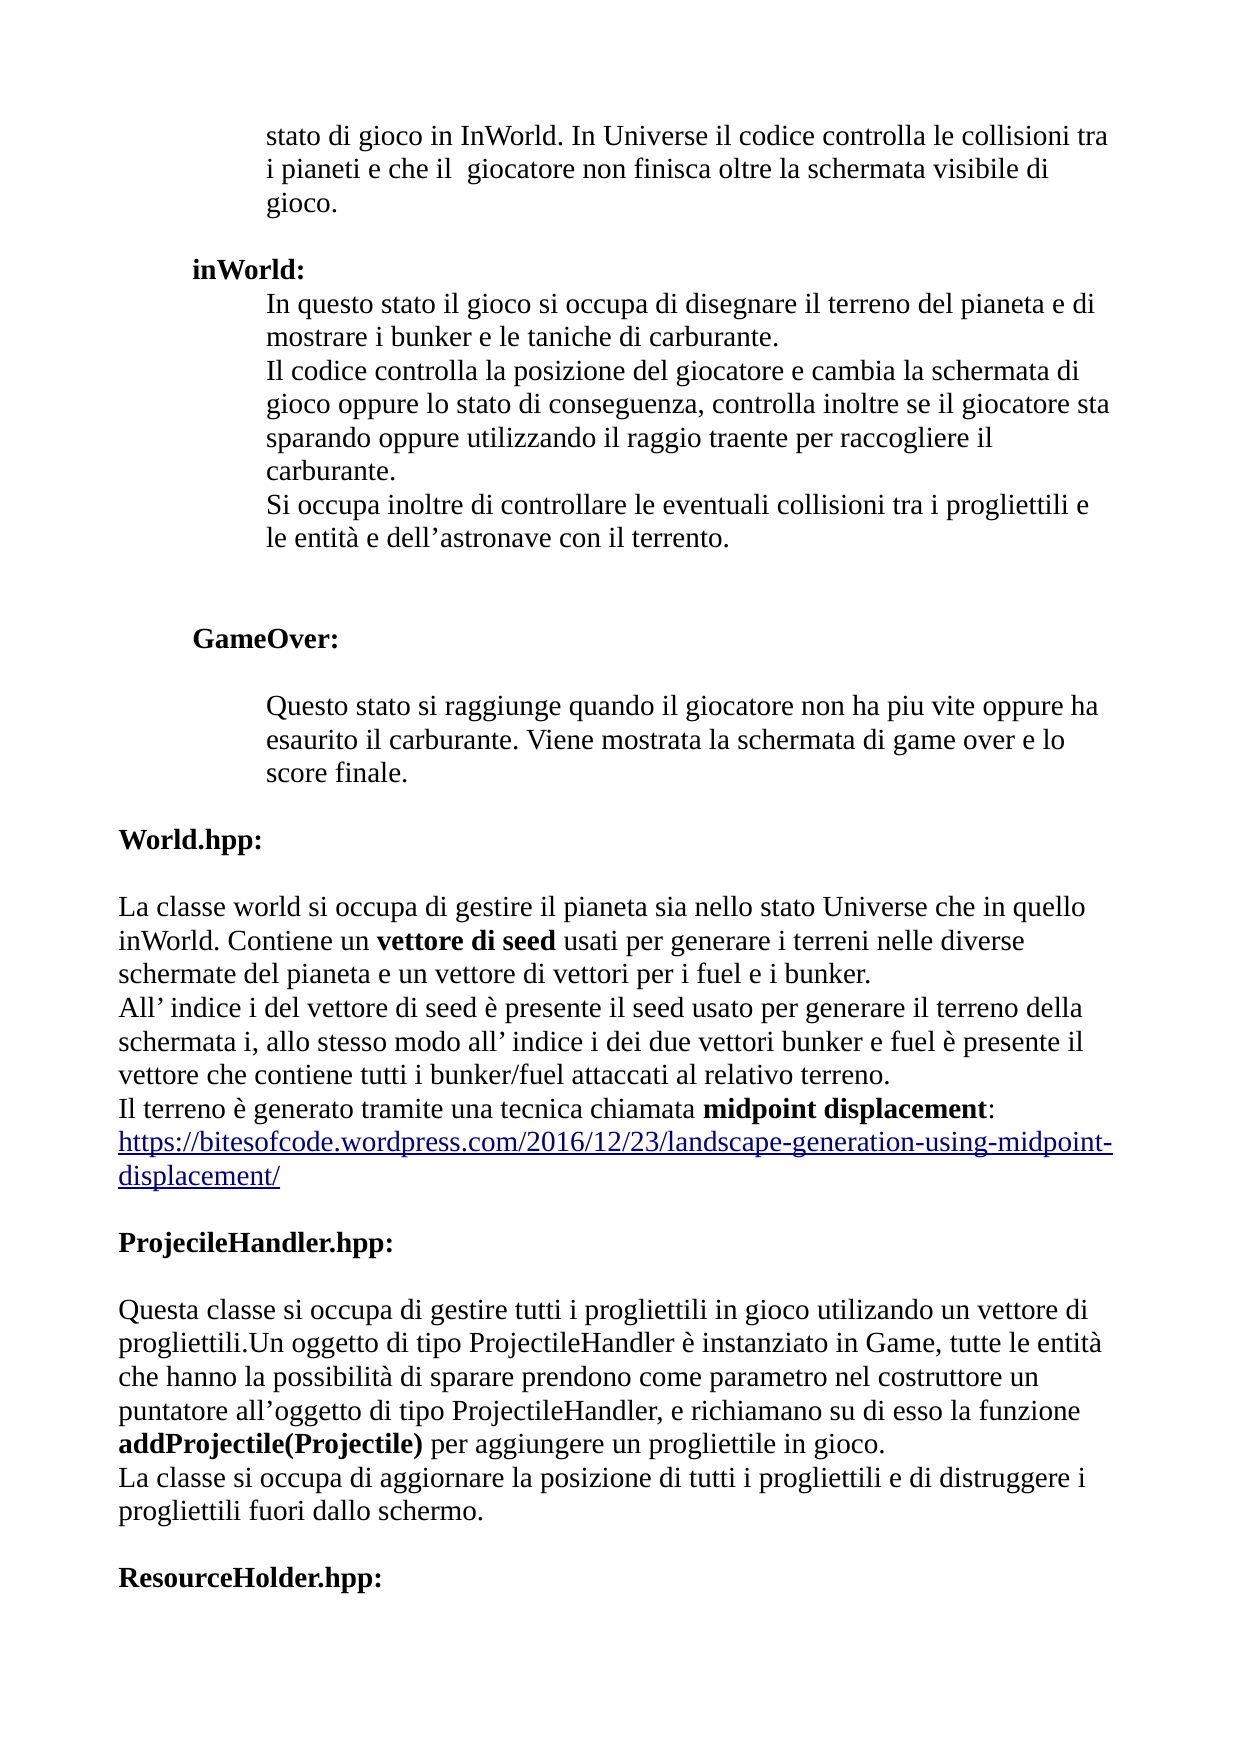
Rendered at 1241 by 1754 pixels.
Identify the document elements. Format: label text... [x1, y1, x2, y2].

text In questo stato il gioco si occupa di disegnare il terreno del pianeta e di mostrare i bunker e le taniche di carburante. [118, 286, 1122, 353]
text Questo stato si raggiunge quando il giocatore non ha piu vite oppure ha esaurito il carburante. Viene mostrata la schermata di game over e lo score finale. [118, 688, 1122, 789]
text Il terreno è generato tramite una tecnica chiamata midpoint displacement: [118, 1091, 1122, 1124]
text La classe world si occupa di gestire il pianeta sia nello stato Universe che in quello inWorld. Contiene un vettore di seed usati per generare i terreni nelle diverse schermate del pianeta e un vettore di vettori per i fuel e i bunker. [118, 889, 1122, 990]
text All’ indice i del vettore di seed è presente il seed usato per generare il terreno della schermata i, allo stesso modo all’ indice i dei due vettori bunker e fuel è presente il vettore che contiene tutti i bunker/fuel attaccati al relativo terreno. [118, 990, 1122, 1091]
text Il codice controlla la posizione del giocatore e cambia la schermata di gioco oppure lo stato di conseguenza, controlla inoltre se il giocatore sta sparando oppure utilizzando il raggio traente per raccogliere il carburante. [118, 353, 1122, 487]
text GameOver: [118, 621, 1122, 655]
text inWorld: [118, 252, 1122, 286]
text La classe si occupa di aggiornare la posizione di tutti i progliettili e di distruggere i progliettili fuori dallo schermo. [118, 1460, 1122, 1527]
text stato di gioco in InWorld. In Universe il codice controlla le collisioni tra i pianeti e che il giocatore non finisca oltre la schermata visibile di gioco. [118, 118, 1122, 219]
text https://bitesofcode.wordpress.com/2016/12/23/landscape-generation-using-midpoint-displacement/ [118, 1124, 1122, 1191]
text Questa classe si occupa di gestire tutti i progliettili in gioco utilizando un vettore di progliettili.Un oggetto di tipo ProjectileHandler è instanziato in Game, tutte le entità che hanno la possibilità di sparare prendono come parametro nel costruttore un puntatore all’oggetto di tipo ProjectileHandler, e richiamano su di esso la funzione addProjectile(Projectile) per aggiungere un progliettile in gioco. [118, 1292, 1122, 1460]
text Si occupa inoltre di controllare le eventuali collisioni tra i progliettili e le entità e dell’astronave con il terrento. [118, 487, 1122, 554]
text ProjecileHandler.hpp: [118, 1225, 1122, 1258]
text ResourceHolder.hpp: [118, 1560, 1122, 1594]
text World.hpp: [118, 822, 1122, 856]
